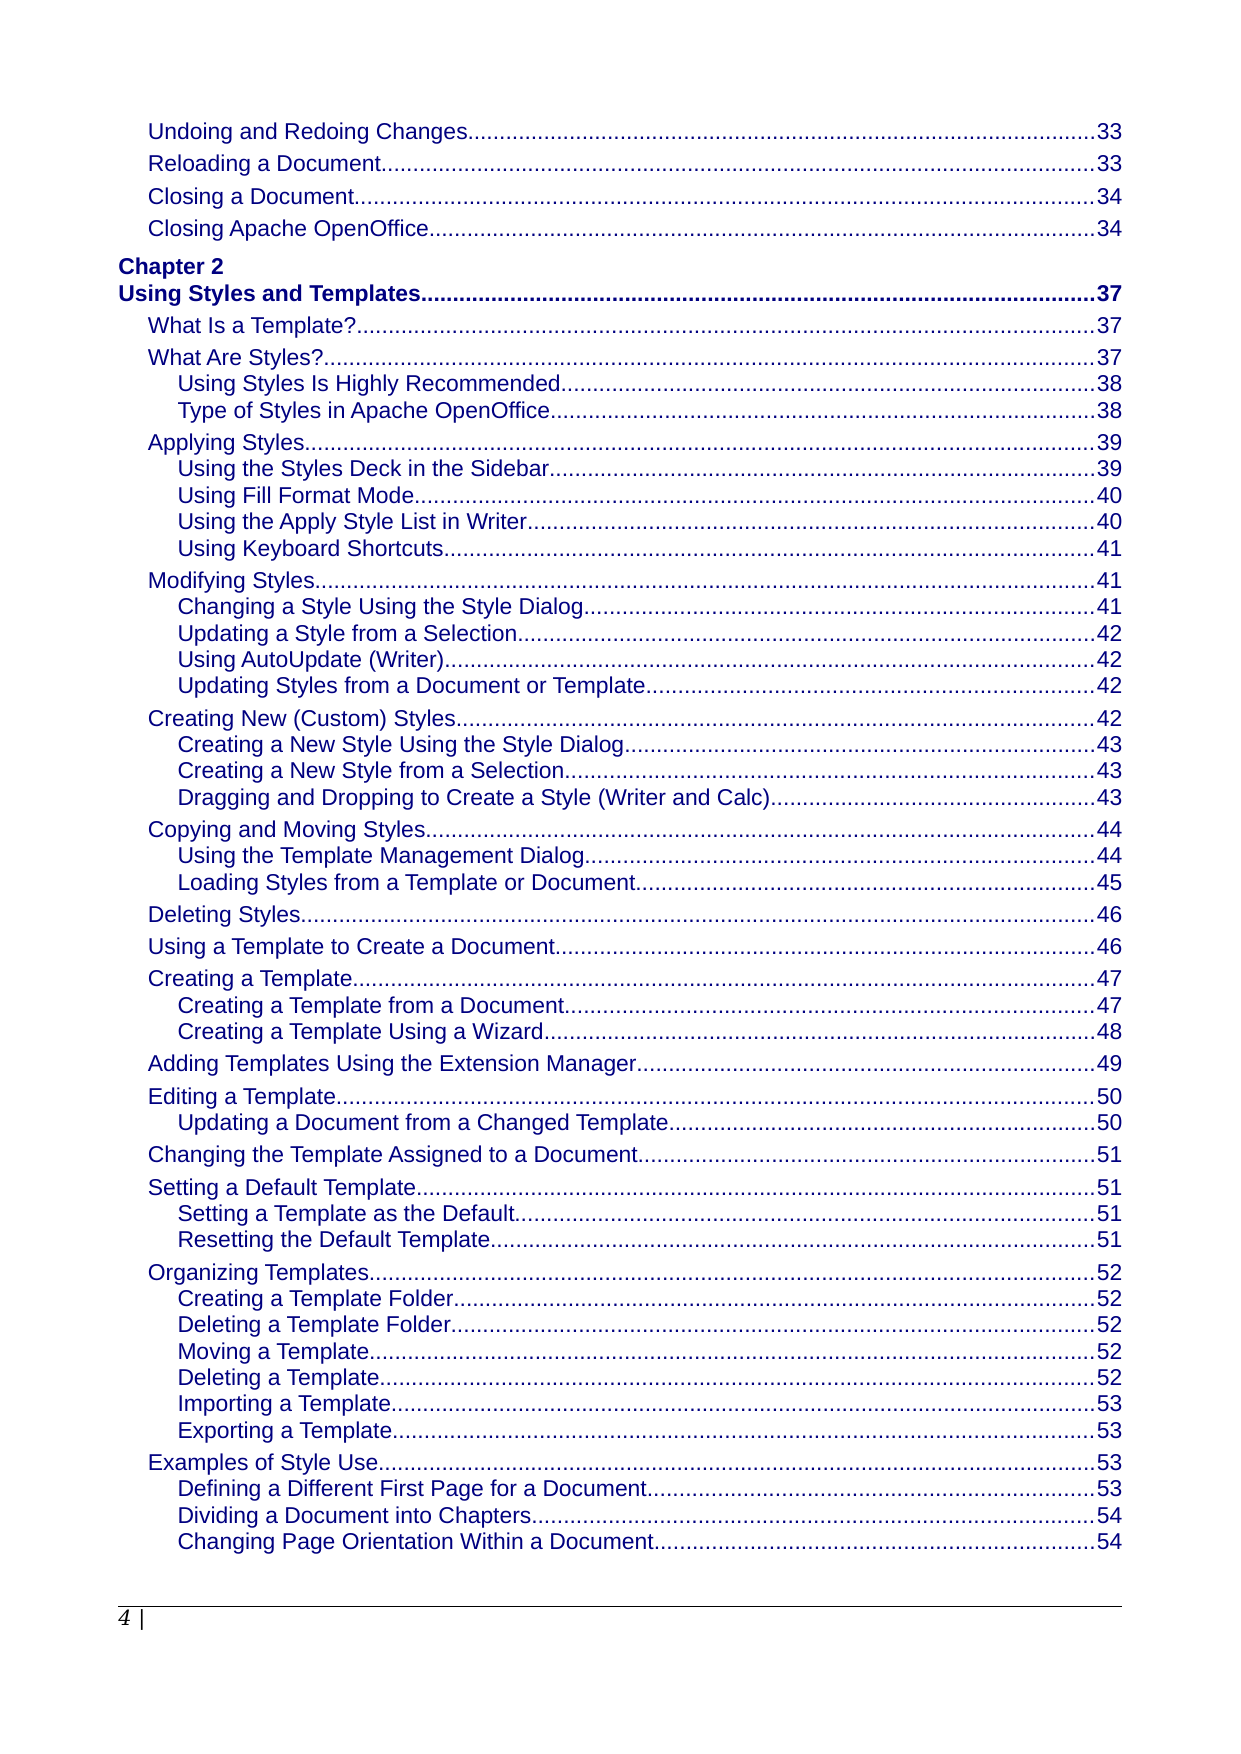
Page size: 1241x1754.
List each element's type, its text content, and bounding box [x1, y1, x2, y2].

text Creating a Template from a Document 47 [177, 992, 1122, 1018]
text Creating a New Style Using the Style Dialog 43 [177, 731, 1122, 757]
text Using a Template to Create a Document 46 [148, 933, 1122, 959]
text Creating New (Custom) Styles 42 [148, 704, 1122, 731]
text Loading Styles from a Template or Document 45 [177, 868, 1122, 895]
text Dragging and Dropping to Create a Style (Writer and Calc) 43 [177, 783, 1122, 810]
text Adding Templates Using the Extension Manager 49 [148, 1050, 1122, 1077]
text Using Keyboard Shortcuts 41 [177, 534, 1122, 561]
text Deleting Styles 46 [148, 901, 1122, 927]
text Updating Styles from a Document or Template 42 [177, 672, 1122, 698]
text Copying and Moving Styles 44 [148, 816, 1122, 842]
text Updating a Document from a Changed Template 50 [177, 1109, 1122, 1135]
text Defining a Different First Page for a Document 53 [177, 1475, 1122, 1502]
text Using Styles Is Highly Recommended 38 [177, 370, 1122, 397]
text Using the Styles Deck in the Sidebar 39 [177, 455, 1122, 482]
text Using AutoUpdate (Writer) 42 [177, 646, 1122, 672]
text Resetting the Default Template 51 [177, 1226, 1122, 1253]
text Exporting a Template 53 [177, 1417, 1122, 1443]
text Organizing Templates 52 [148, 1259, 1122, 1285]
text Dividing a Document into Chapters 54 [177, 1502, 1122, 1528]
text Setting a Default Template 51 [148, 1174, 1122, 1200]
text Type of Styles in Apache OpenOffice 38 [177, 397, 1122, 423]
text What Is a Template? 37 [148, 312, 1122, 338]
text Reloading a Document 33 [148, 150, 1122, 177]
text Creating a Template Using a Wizard 48 [177, 1018, 1122, 1044]
text Closing a Document 34 [148, 183, 1122, 209]
text Changing a Style Using the Style Dialog 41 [177, 593, 1122, 619]
text Changing the Template Assigned to a Document 51 [148, 1141, 1122, 1168]
text What Are Styles? 37 [148, 344, 1122, 370]
text Moving a Template 52 [177, 1338, 1122, 1364]
text Deleting a Template 52 [177, 1364, 1122, 1390]
text Closing Apache OpenOffice 34 [148, 215, 1122, 241]
text Updating a Style from a Selection 42 [177, 619, 1122, 646]
text Applying Styles 39 [148, 429, 1122, 455]
text Setting a Template as the Default 51 [177, 1200, 1122, 1226]
text Using Fill Format Mode 40 [177, 482, 1122, 508]
text Undoing and Redoing Changes 33 [148, 118, 1122, 144]
text Creating a Template 47 [148, 965, 1122, 992]
text Modifying Styles 41 [148, 567, 1122, 593]
text Changing Page Orientation Within a Document 54 [177, 1528, 1122, 1554]
text Importing a Template 53 [177, 1390, 1122, 1417]
text Using the Apply Style List in Writer 40 [177, 508, 1122, 534]
text Examples of Style Use 53 [148, 1449, 1122, 1475]
text Chapter 2 Using Styles and Templates 37 [118, 253, 1122, 306]
text Creating a New Style from a Selection 43 [177, 757, 1122, 783]
text Editing a Template 50 [148, 1083, 1122, 1109]
text Creating a Template Folder 52 [177, 1285, 1122, 1311]
text Deleting a Template Folder 52 [177, 1311, 1122, 1338]
text Using the Template Management Dialog 44 [177, 842, 1122, 868]
